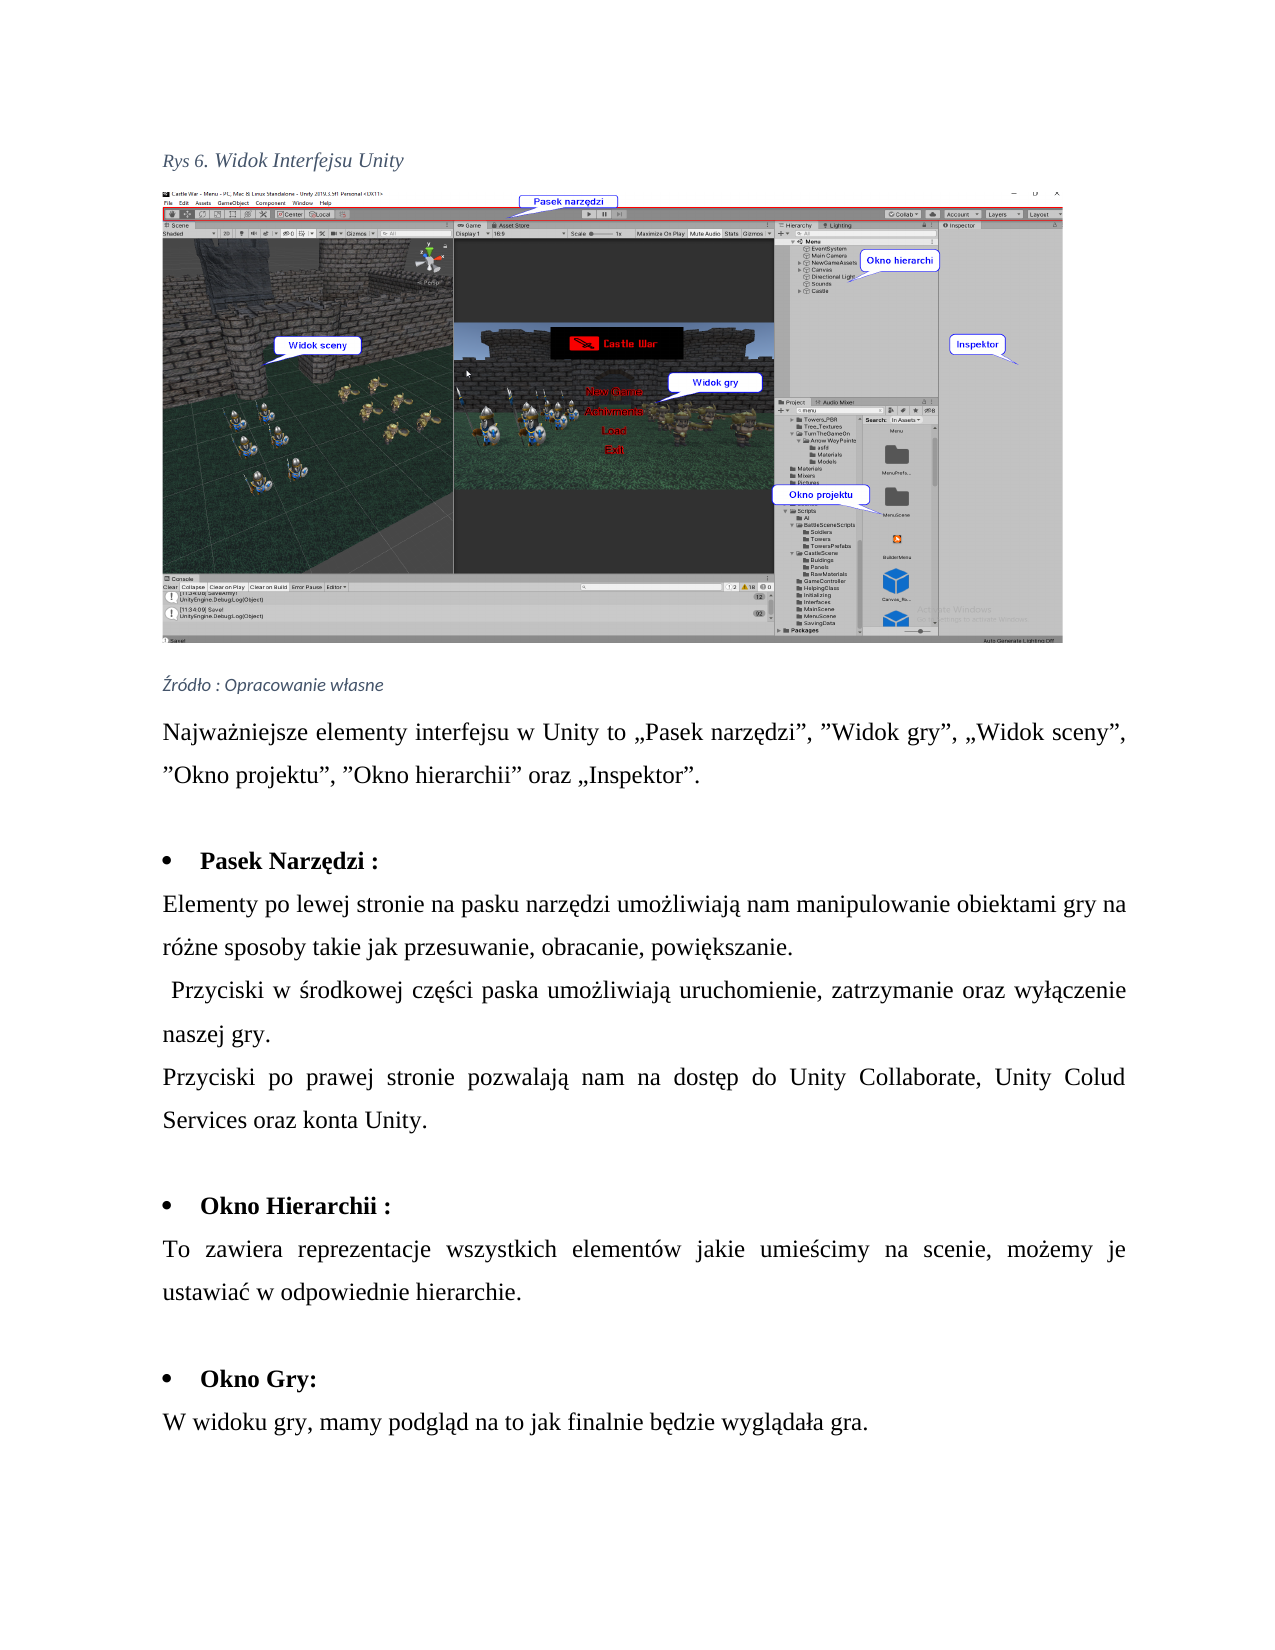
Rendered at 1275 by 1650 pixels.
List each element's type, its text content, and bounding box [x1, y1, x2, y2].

text Elementy po lewej stronie na pasku narzędzi umożliwiają nam manipulowanie obiektami gry na różne sposoby takie jak przesuwanie, obracanie, powiększanie. [162, 889, 1127, 961]
list Okno Hierarchii : [162, 1191, 1127, 1220]
text Źródło : Opracowanie własne [162, 673, 1127, 696]
text Przyciski po prawej stronie pozwalają nam na dostęp do Unity Collaborate, Unity Colud Services oraz konta Unity. [162, 1062, 1127, 1134]
list Pasek Narzędzi : [162, 846, 1127, 875]
text Przyciski w środkowej części paska umożliwiają uruchomienie, zatrzymanie oraz wyłączenie naszej gry. [162, 976, 1127, 1047]
list Okno Gry: [162, 1364, 1127, 1392]
text Najważniejsze elementy interfejsu w Unity to „Pasek narzędzi”, ”Widok gry”, „Widok sceny”, ”Okno projektu”, ”Okno hierarchii” oraz „Inspektor”. [162, 717, 1127, 789]
text To zawiera reprezentacje wszystkich elementów jakie umieścimy na scenie, możemy je ustawiać w odpowiednie hierarchie. [162, 1234, 1127, 1306]
text Rys 6. Widok Interfejsu Unity [162, 148, 1127, 172]
text W widoku gry, mamy podgląd na to jak finalnie będzie wyglądała gra. [162, 1407, 1127, 1436]
